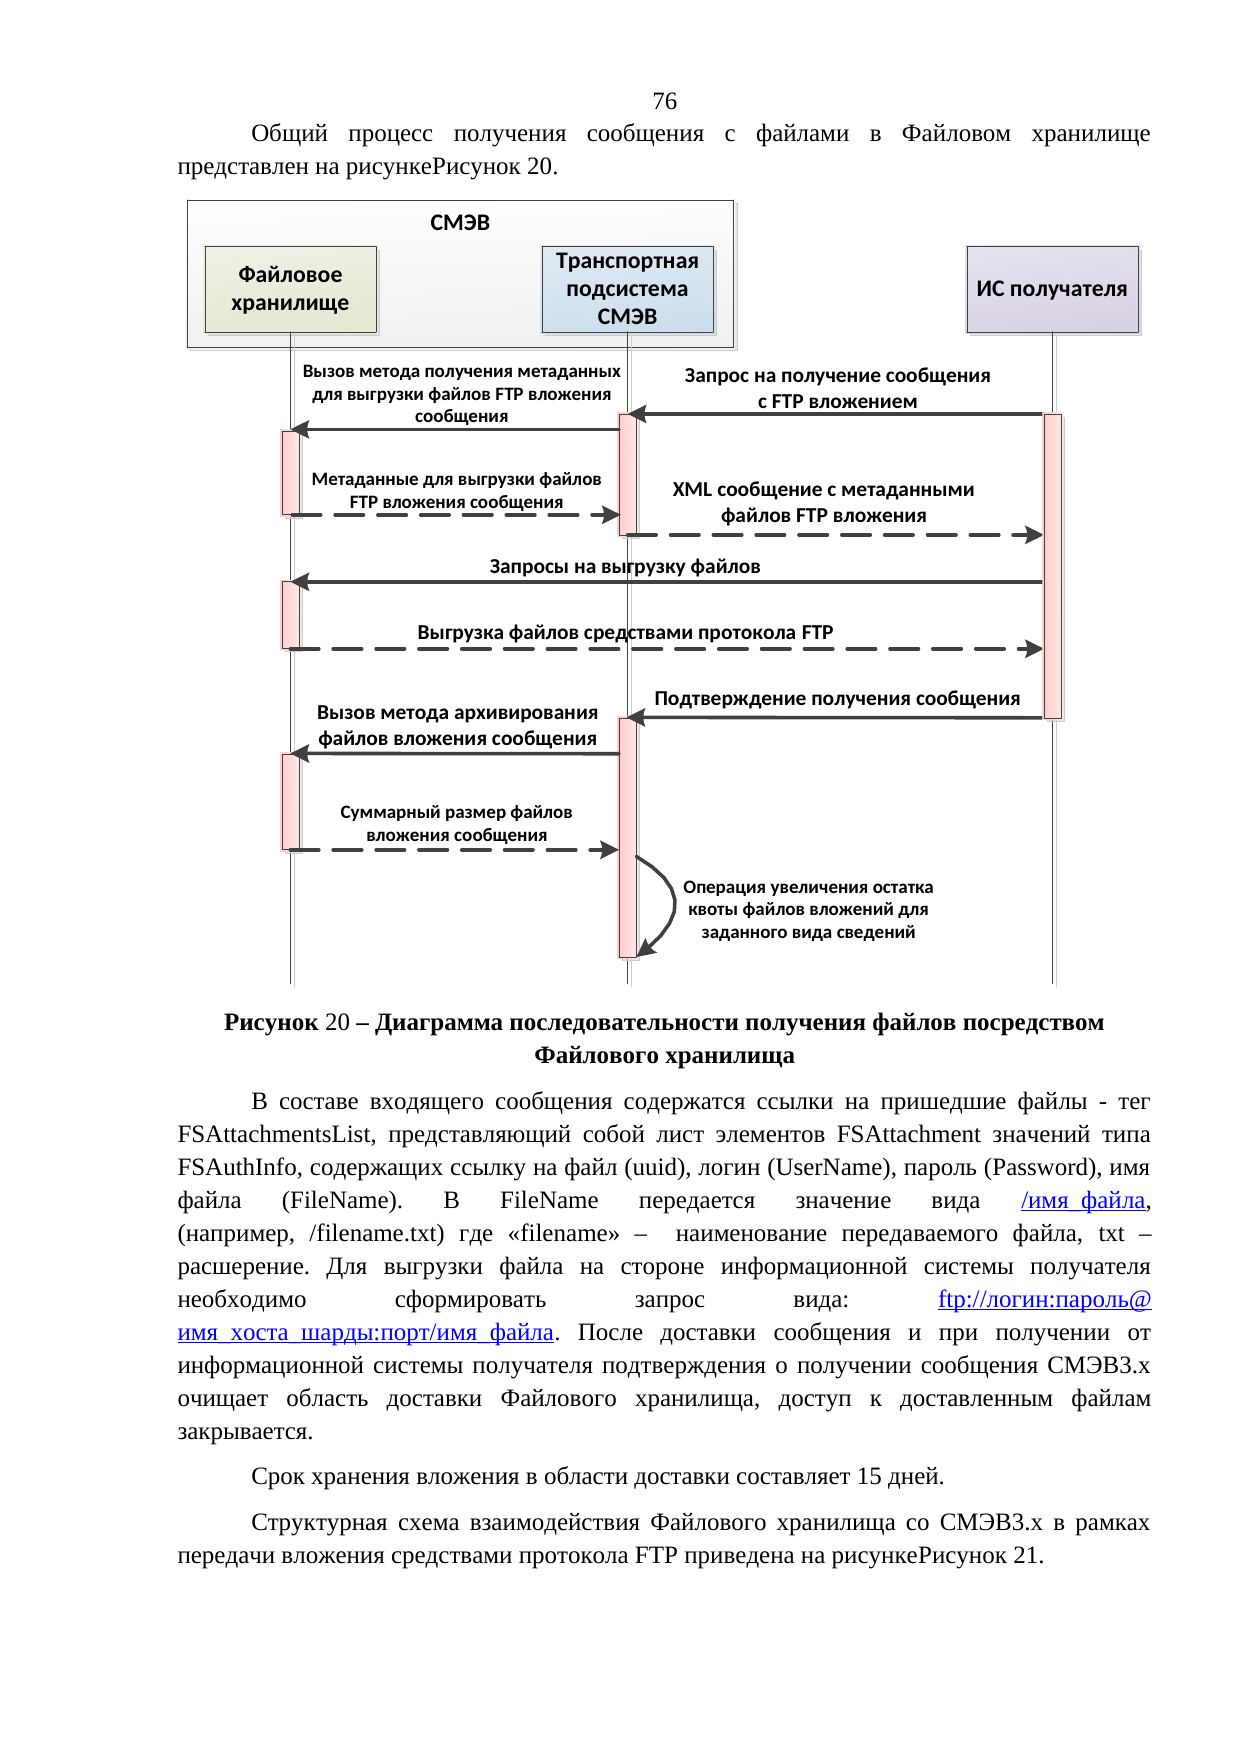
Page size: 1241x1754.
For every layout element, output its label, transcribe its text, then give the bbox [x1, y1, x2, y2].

text Структурная схема взаимодействия Файлового хранилища со СМЭВ3.х в рамках передачи вложения средствами протокола FTP приведена на рисункеРисунок 21. [177, 1507, 1152, 1569]
text Срок хранения вложения в области доставки составляет 15 дней. [177, 1461, 1152, 1490]
text Рисунок 20 – Диаграмма последовательности получения файлов посредством Файлового хранилища [177, 1007, 1152, 1069]
text В составе входящего сообщения содержатся ссылки на пришедшие файлы - тег FSAttachmentsList, представляющий собой лист элементов FSAttachment значений типа FSAuthInfo, содержащих ссылку на файл (uuid), логин (UserName), пароль (Password), имя файла (FileName). В FileName передается значение вида /имя_файла, (например, /filename.txt) где «filename» – наименование передаваемого файла, txt – расшерение. Для выгрузки файла на стороне информационной системы получателя необходимо сформировать запрос вида: ftp://логин:пароль@ имя_хоста_шарды:порт/имя_файла. После доставки сообщения и при получении от информационной системы получателя подтверждения о получении сообщения СМЭВ3.х очищает область доставки Файлового хранилища, доступ к доставленным файлам закрывается. [177, 1086, 1152, 1445]
text Общий процесс получения сообщения с файлами в Файловом хранилище представлен на рисункеРисунок 20. [177, 118, 1152, 180]
